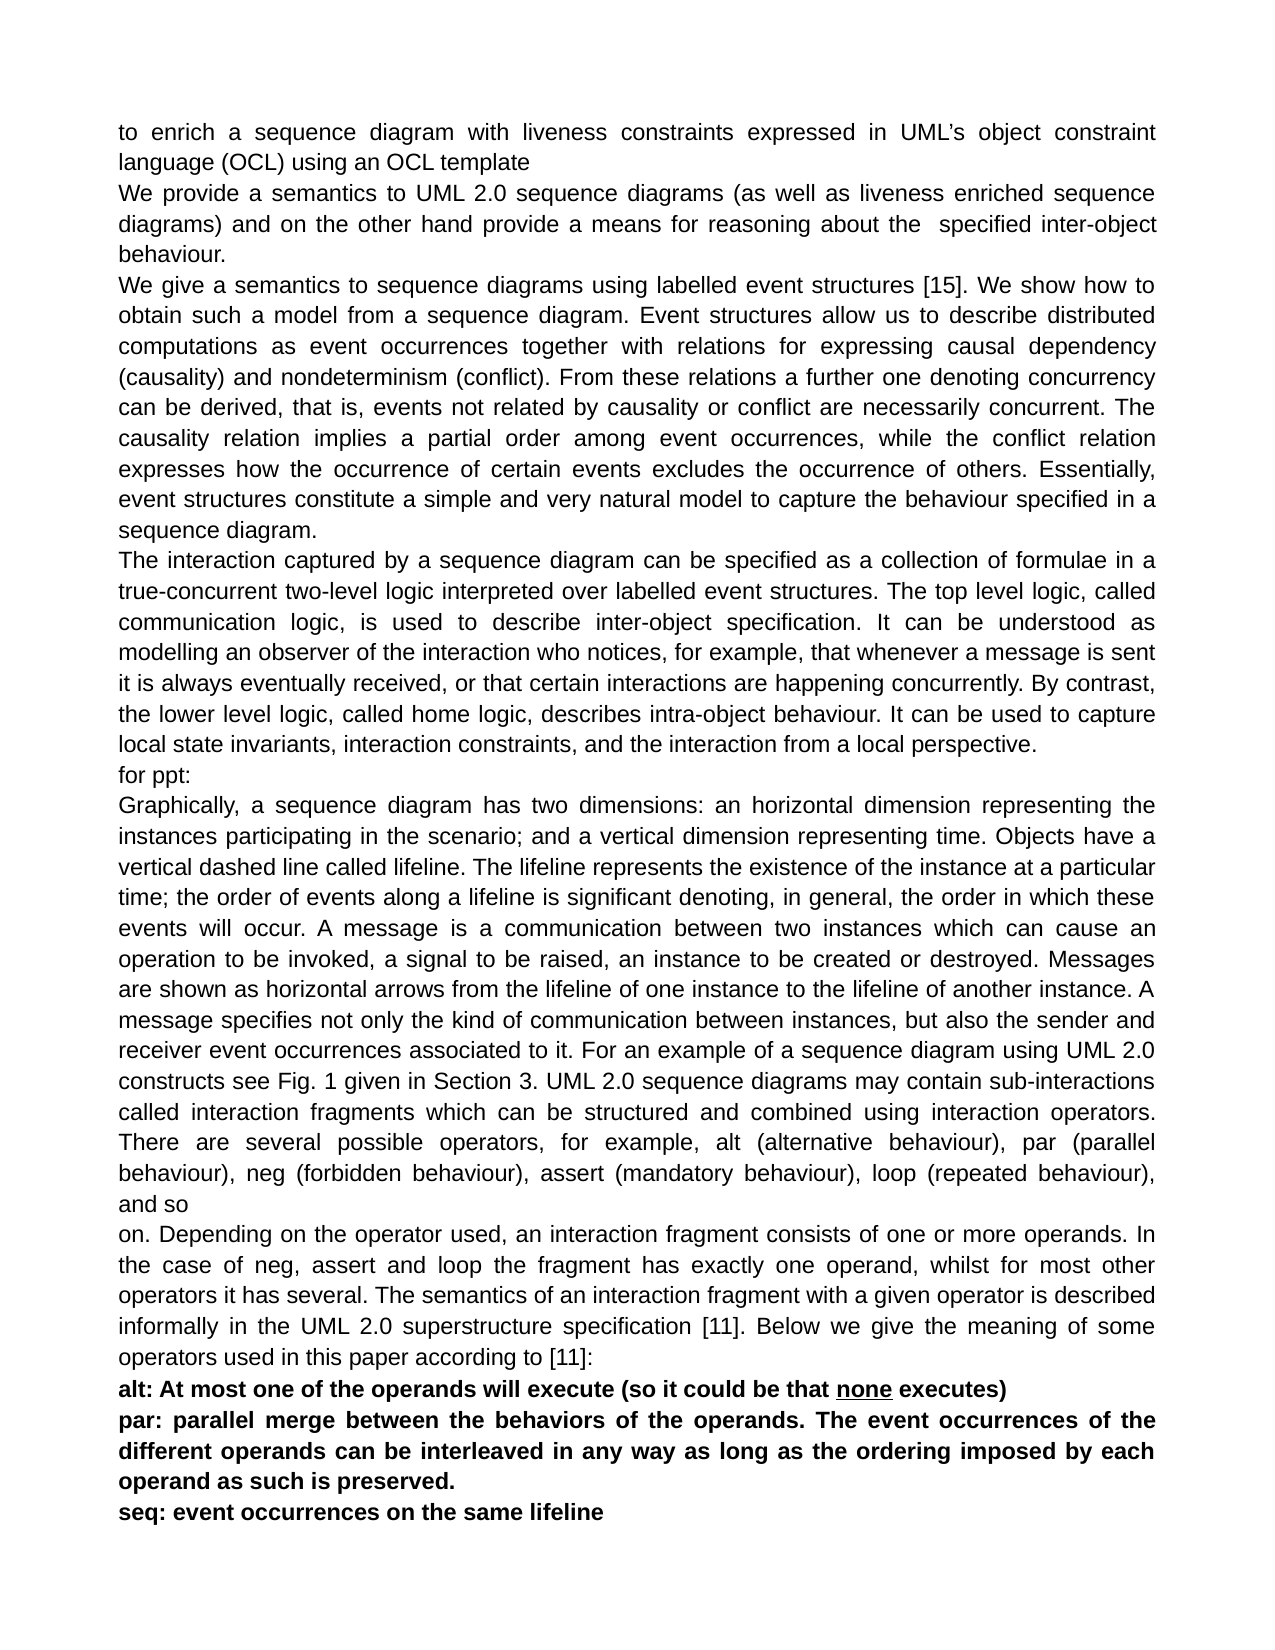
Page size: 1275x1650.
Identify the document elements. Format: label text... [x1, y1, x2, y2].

text We give a semantics to sequence diagrams using labelled event structures [15]. We show how to obtain such a model from a sequence diagram. Event structures allow us to describe distributed computations as event occurrences together with relations for expressing causal dependency (causality) and nondeterminism (conflict). From these relations a further one denoting concurrency can be derived, that is, events not related by causality or conflict are necessarily concurrent. The causality relation implies a partial order among event occurrences, while the conflict relation expresses how the occurrence of certain events excludes the occurrence of others. Essentially, event structures constitute a simple and very natural model to capture the behaviour specified in a sequence diagram. [118, 271, 1157, 543]
text par: parallel merge between the behaviors of the operands. The event occurrences of the different operands can be interleaved in any way as long as the ordering imposed by each operand as such is preserved. [118, 1406, 1157, 1494]
text seq: event occurrences on the same lifeline [118, 1498, 1157, 1525]
text to enrich a sequence diagram with liveness constraints expressed in UML’s object constraint language (OCL) using an OCL template [118, 118, 1157, 176]
text We provide a semantics to UML 2.0 sequence diagrams (as well as liveness enriched sequence diagrams) and on the other hand provide a means for reasoning about the specified inter-object behaviour. [118, 179, 1157, 267]
text alt: At most one of the operands will execute (so it could be that none executes) [118, 1374, 1157, 1402]
text Graphically, a sequence diagram has two dimensions: an horizontal dimension representing the instances participating in the scenario; and a vertical dimension representing time. Objects have a vertical dashed line called lifeline. The lifeline represents the existence of the instance at a particular time; the order of events along a lifeline is significant denoting, in general, the order in which these events will occur. A message is a communication between two instances which can cause an operation to be invoked, a signal to be raised, an instance to be created or destroyed. Messages are shown as horizontal arrows from the lifeline of one instance to the lifeline of another instance. A message specifies not only the kind of communication between instances, but also the sender and receiver event occurrences associated to it. For an example of a sequence diagram using UML 2.0 constructs see Fig. 1 given in Section 3. UML 2.0 sequence diagrams may contain sub-interactions called interaction fragments which can be structured and combined using interaction operators. There are several possible operators, for example, alt (alternative behaviour), par (parallel behaviour), neg (forbidden behaviour), assert (mandatory behaviour), loop (repeated behaviour), and so [118, 792, 1157, 1217]
text for ppt: [118, 761, 1157, 788]
text on. Depending on the operator used, an interaction fragment consists of one or more operands. In the case of neg, assert and loop the fragment has exactly one operand, whilst for most other operators it has several. The semantics of an interaction fragment with a given operator is described informally in the UML 2.0 superstructure specification [11]. Below we give the meaning of some operators used in this paper according to [11]: [118, 1221, 1157, 1370]
text The interaction captured by a sequence diagram can be specified as a collection of formulae in a true-concurrent two-level logic interpreted over labelled event structures. The top level logic, called communication logic, is used to describe inter-object specification. It can be understood as modelling an observer of the interaction who notices, for example, that whenever a message is sent it is always eventually received, or that certain interactions are happening concurrently. By contrast, the lower level logic, called home logic, describes intra-object behaviour. It can be used to capture local state invariants, interaction constraints, and the interaction from a local perspective. [118, 547, 1157, 757]
